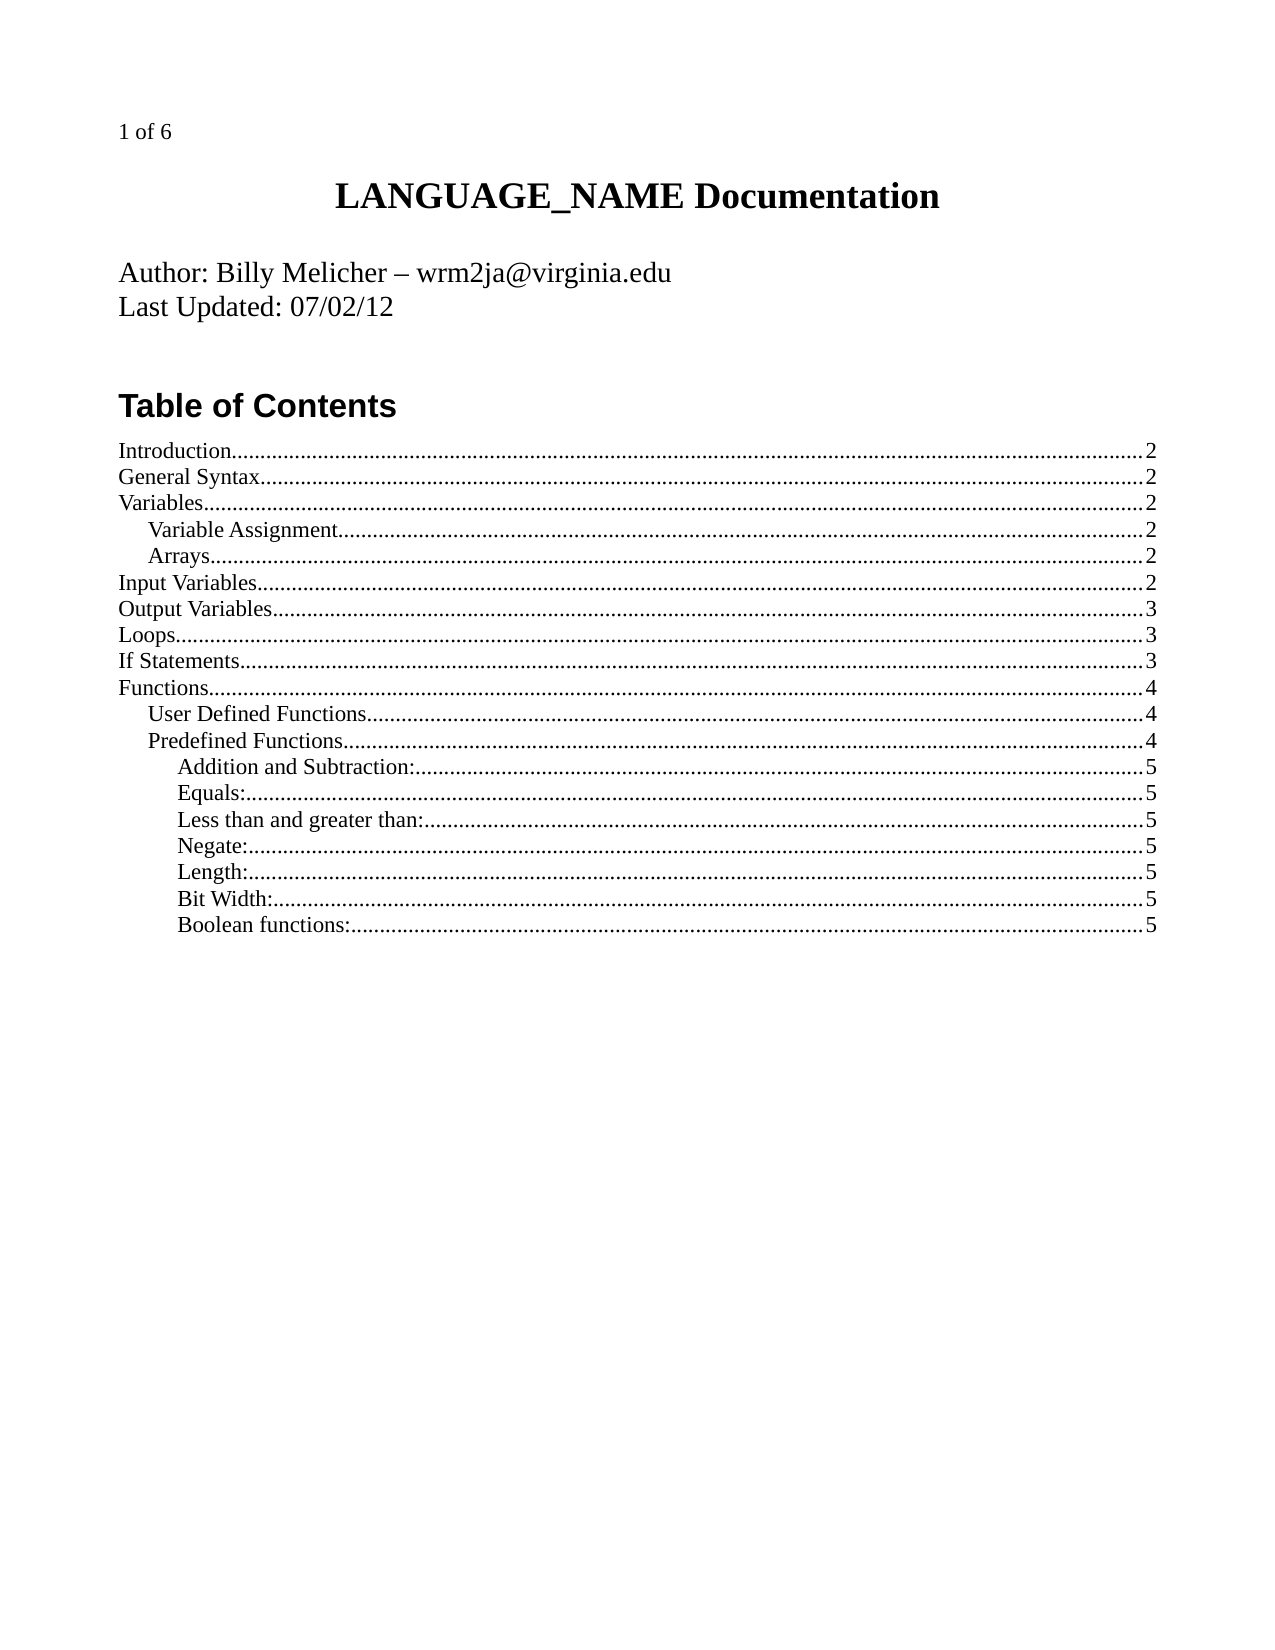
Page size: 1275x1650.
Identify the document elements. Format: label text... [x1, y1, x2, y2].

text Introduction 2 [118, 437, 1157, 463]
text Functions 4 [118, 674, 1157, 700]
text Variable Assignment 2 [148, 516, 1157, 542]
text Bit Width: 5 [177, 885, 1157, 911]
text Length: 5 [177, 858, 1157, 885]
text Negate: 5 [177, 832, 1157, 858]
text Predefined Functions 4 [148, 727, 1157, 753]
text LANGUAGE_NAME Documentation [118, 174, 1157, 217]
text Last Updated: 07/02/12 [118, 289, 1157, 322]
text User Defined Functions 4 [148, 700, 1157, 727]
text Input Variables 2 [118, 568, 1157, 595]
text Equals: 5 [177, 779, 1157, 806]
text General Syntax 2 [118, 463, 1157, 489]
text Loops 3 [118, 621, 1157, 648]
text If Statements 3 [118, 648, 1157, 674]
text Arrays 2 [148, 542, 1157, 568]
text Variables 2 [118, 489, 1157, 516]
text Less than and greater than: 5 [177, 806, 1157, 832]
text Boolean functions: 5 [177, 911, 1157, 937]
text Addition and Subtraction: 5 [177, 753, 1157, 779]
text Author: Billy Melicher – wrm2ja@virginia.edu [118, 255, 1157, 289]
subtitle Table of Contents [118, 386, 1157, 424]
text Output Variables 3 [118, 595, 1157, 621]
